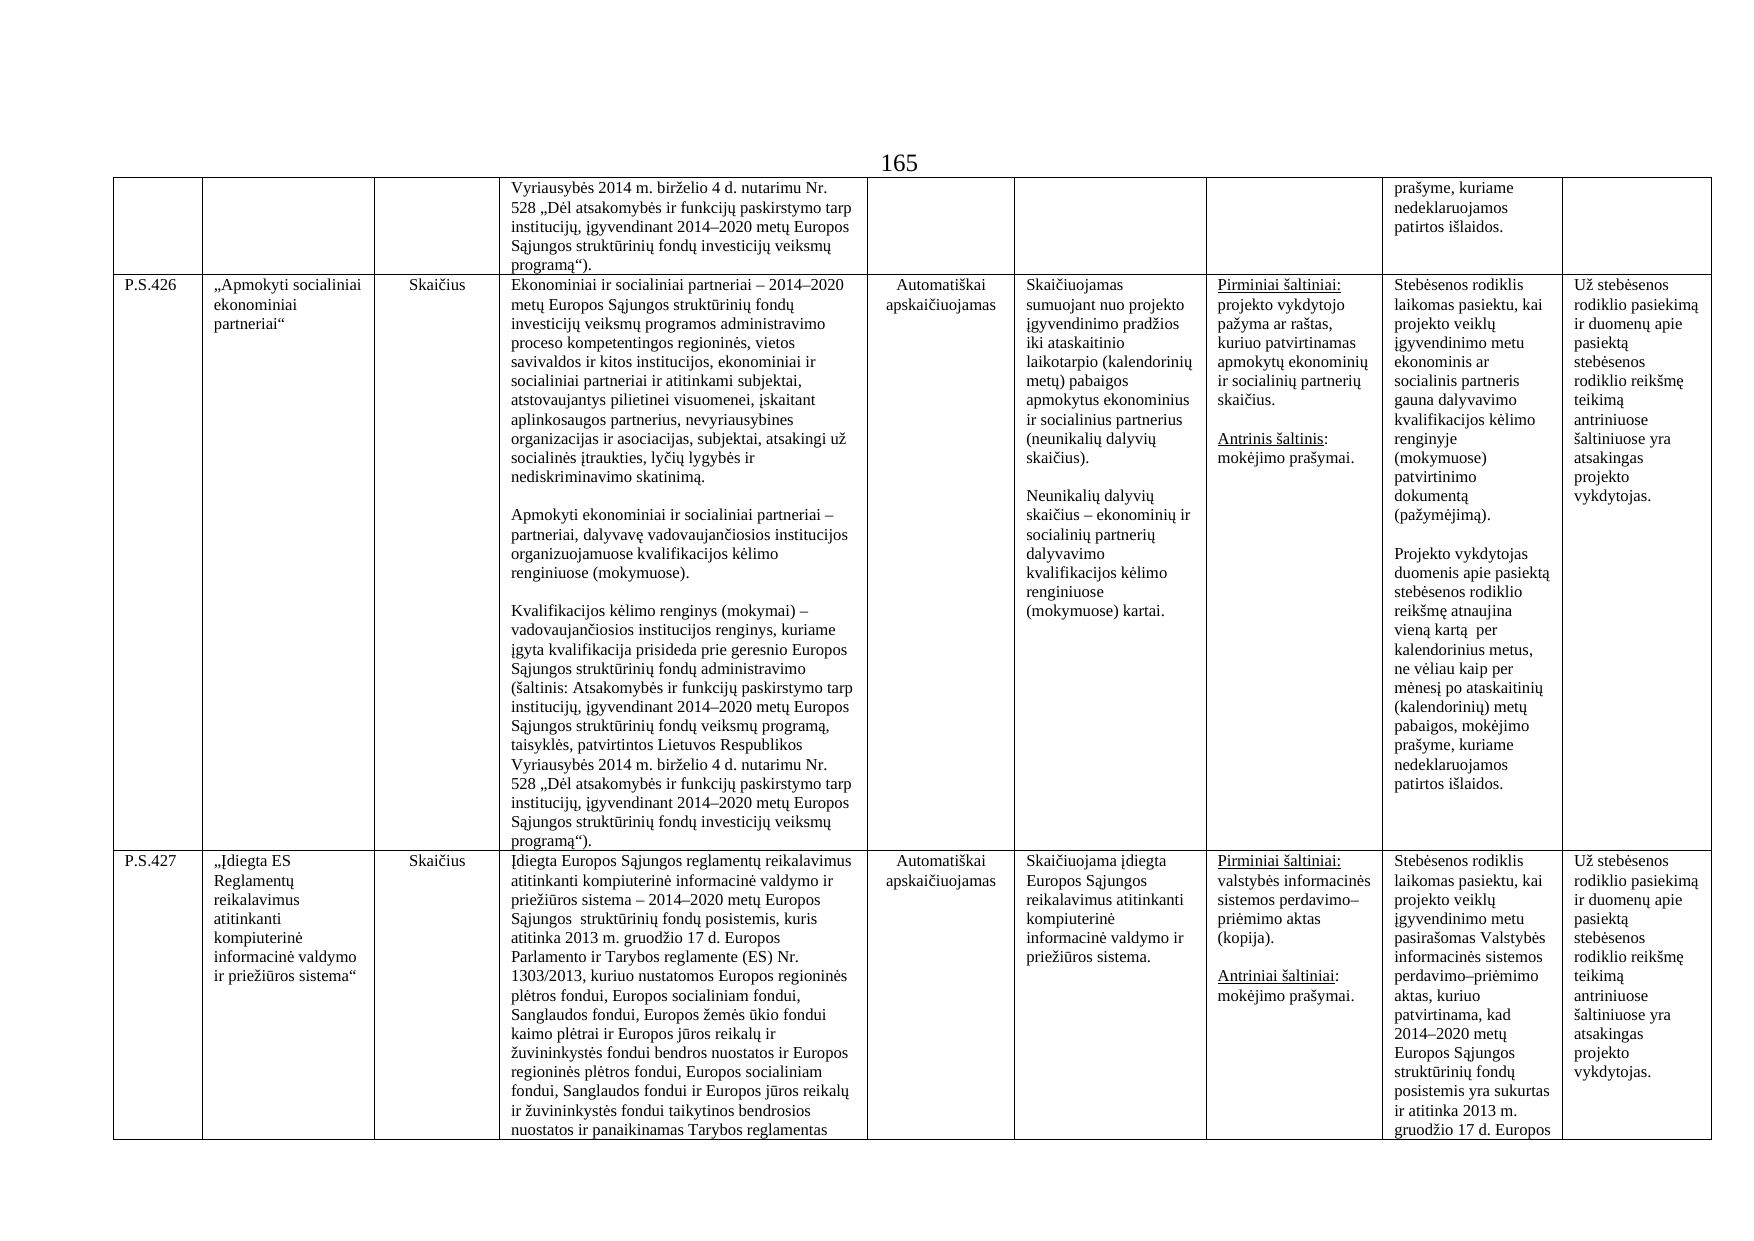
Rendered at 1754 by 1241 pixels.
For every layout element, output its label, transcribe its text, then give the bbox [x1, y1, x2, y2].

table_cell [114, 178, 202, 274]
table_cell [375, 178, 499, 274]
table_cell „Įdiegta ES Reglamentų reikalavimus atitinkanti kompiuterinė informacinė valdymo ir priežiūros sistema“ [203, 851, 374, 1139]
table_cell Įdiegta Europos Sąjungos reglamentų reikalavimus atitinkanti kompiuterinė informacinė valdymo ir priežiūros sistema – 2014–2020 metų Europos Sąjungos struktūrinių fondų posistemis, kuris atitinka 2013 m. gruodžio 17 d. Europos Parlamento ir Tarybos reglamente (ES) Nr. 1303/2013, kuriuo nustatomos Europos regioninės plėtros fondui, Europos socialiniam fondui, Sanglaudos fondui, Europos žemės ūkio fondui kaimo plėtrai ir Europos jūros reikalų ir žuvininkystės fondui bendros nuostatos ir Europos regioninės plėtros fondui, Europos socialiniam fondui, Sanglaudos fondui ir Europos jūros reikalų ir žuvininkystės fondui taikytinos bendrosios nuostatos ir panaikinamas Tarybos reglamentas [500, 851, 867, 1139]
table_cell Skaičiuojamas sumuojant nuo projekto įgyvendinimo pradžios iki ataskaitinio laikotarpio (kalendorinių metų) pabaigos apmokytus ekonominius ir socialinius partnerius (neunikalių dalyvių skaičius). Neunikalių dalyvių skaičius – ekonominių ir socialinių partnerių dalyvavimo kvalifikacijos kėlimo renginiuose (mokymuose) kartai. [1015, 275, 1206, 850]
table_cell P.S.426 [114, 275, 202, 850]
table_cell Vyriausybės 2014 m. birželio 4 d. nutarimu Nr. 528 „Dėl atsakomybės ir funkcijų paskirstymo tarp institucijų, įgyvendinant 2014–2020 metų Europos Sąjungos struktūrinių fondų investicijų veiksmų programą“). [500, 178, 867, 274]
table_cell Automatiškai apskaičiuojamas [868, 275, 1014, 850]
table_cell [1207, 178, 1382, 274]
table_cell Stebėsenos rodiklis laikomas pasiektu, kai projekto veiklų įgyvendinimo metu ekonominis ar socialinis partneris gauna dalyvavimo kvalifikacijos kėlimo renginyje (mokymuose) patvirtinimo dokumentą (pažymėjimą). Projekto vykdytojas duomenis apie pasiektą stebėsenos rodiklio reikšmę atnaujina vieną kartą per kalendorinius metus, ne vėliau kaip per mėnesį po ataskaitinių (kalendorinių) metų pabaigos, mokėjimo prašyme, kuriame nedeklaruojamos patirtos išlaidos. [1383, 275, 1562, 850]
table_cell [1015, 178, 1206, 274]
table_cell Už stebėsenos rodiklio pasiekimą ir duomenų apie pasiektą stebėsenos rodiklio reikšmę teikimą antriniuose šaltiniuose yra atsakingas projekto vykdytojas. [1563, 851, 1711, 1139]
table_cell Automatiškai apskaičiuojamas [868, 851, 1014, 1139]
table_cell „Apmokyti socialiniai ekonominiai partneriai“ [203, 275, 374, 850]
table_cell Už stebėsenos rodiklio pasiekimą ir duomenų apie pasiektą stebėsenos rodiklio reikšmę teikimą antriniuose šaltiniuose yra atsakingas projekto vykdytojas. [1563, 275, 1711, 850]
table_cell Skaičius [375, 275, 499, 850]
table_cell prašyme, kuriame nedeklaruojamos patirtos išlaidos. [1383, 178, 1562, 274]
table_cell [203, 178, 374, 274]
table_cell Skaičius [375, 851, 499, 1139]
table_cell Skaičiuojama įdiegta Europos Sąjungos reikalavimus atitinkanti kompiuterinė informacinė valdymo ir priežiūros sistema. [1015, 851, 1206, 1139]
table_cell Pirminiai šaltiniai: projekto vykdytojo pažyma ar raštas, kuriuo patvirtinamas apmokytų ekonominių ir socialinių partnerių skaičius. Antrinis šaltinis: mokėjimo prašymai. [1207, 275, 1382, 850]
table_cell [1563, 178, 1711, 274]
table_cell Ekonominiai ir socialiniai partneriai – 2014–2020 metų Europos Sąjungos struktūrinių fondų investicijų veiksmų programos administravimo proceso kompetentingos regioninės, vietos savivaldos ir kitos institucijos, ekonominiai ir socialiniai partneriai ir atitinkami subjektai, atstovaujantys pilietinei visuomenei, įskaitant aplinkosaugos partnerius, nevyriausybines organizacijas ir asociacijas, subjektai, atsakingi už socialinės įtraukties, lyčių lygybės ir nediskriminavimo skatinimą. Apmokyti ekonominiai ir socialiniai partneriai – partneriai, dalyvavę vadovaujančiosios institucijos organizuojamuose kvalifikacijos kėlimo renginiuose (mokymuose). Kvalifikacijos kėlimo renginys (mokymai) – vadovaujančiosios institucijos renginys, kuriame įgyta kvalifikacija prisideda prie geresnio Europos Sąjungos struktūrinių fondų administravimo (šaltinis: Atsakomybės ir funkcijų paskirstymo tarp institucijų, įgyvendinant 2014–2020 metų Europos Sąjungos struktūrinių fondų veiksmų programą, taisyklės, patvirtintos Lietuvos Respublikos Vyriausybės 2014 m. birželio 4 d. nutarimu Nr. 528 „Dėl atsakomybės ir funkcijų paskirstymo tarp institucijų, įgyvendinant 2014–2020 metų Europos Sąjungos struktūrinių fondų investicijų veiksmų programą“). [500, 275, 867, 850]
table_cell Stebėsenos rodiklis laikomas pasiektu, kai projekto veiklų įgyvendinimo metu pasirašomas Valstybės informacinės sistemos perdavimo–priėmimo aktas, kuriuo patvirtinama, kad 2014–2020 metų Europos Sąjungos struktūrinių fondų posistemis yra sukurtas ir atitinka 2013 m. gruodžio 17 d. Europos [1383, 851, 1562, 1139]
table_cell P.S.427 [114, 851, 202, 1139]
table_cell Pirminiai šaltiniai: valstybės informacinės sistemos perdavimo–priėmimo aktas (kopija). Antriniai šaltiniai: mokėjimo prašymai. [1207, 851, 1382, 1139]
table_cell [868, 178, 1014, 274]
